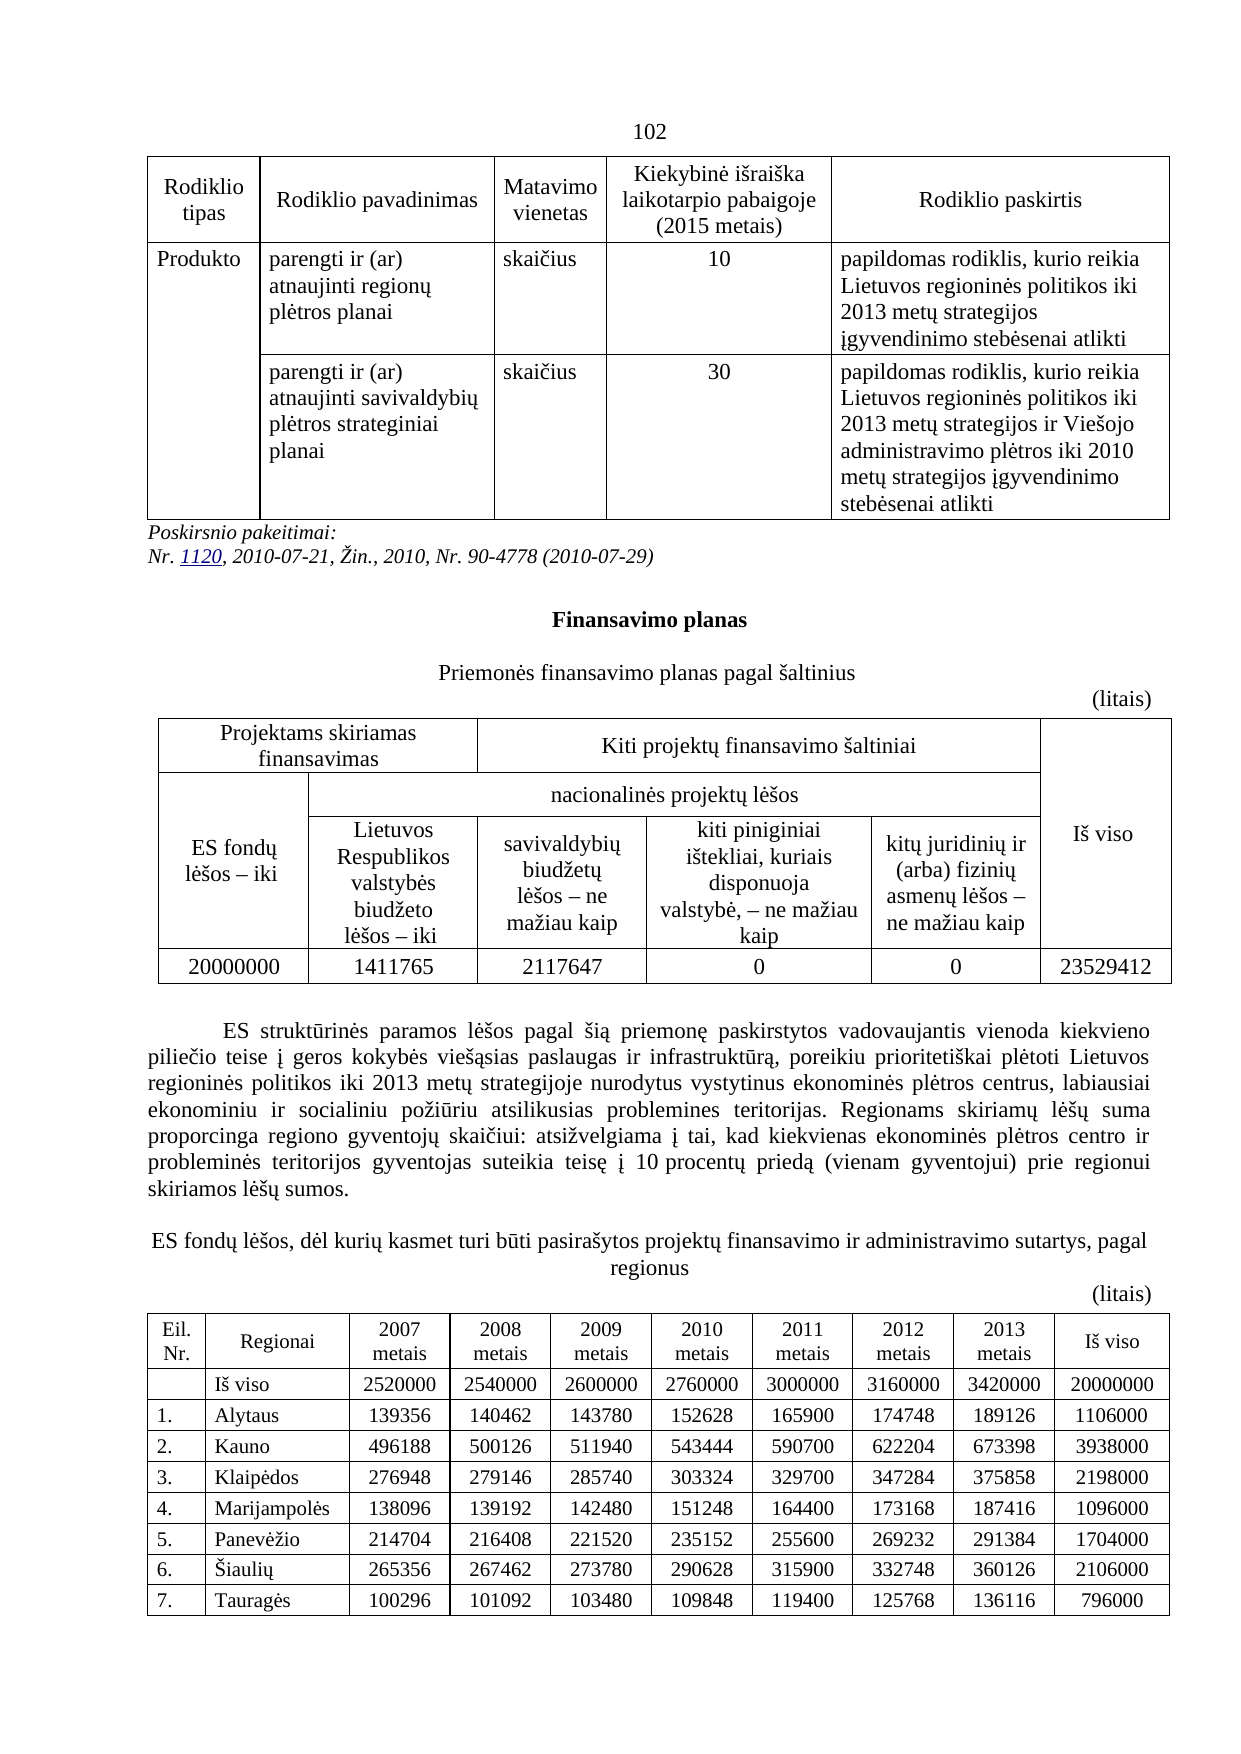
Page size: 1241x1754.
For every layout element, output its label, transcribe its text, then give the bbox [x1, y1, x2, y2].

table_header Projektams skiriamas finansavimas [159, 719, 477, 772]
table_header Kiekybinė išraiška laikotarpio pabaigoje (2015 metais) [607, 157, 831, 242]
table_cell 303324 [652, 1462, 752, 1492]
table_cell 20000000 [1055, 1369, 1169, 1399]
table_header 2012 metais [853, 1314, 953, 1368]
text Priemonės finansavimo planas pagal šaltinius [148, 659, 1152, 685]
table_cell [148, 1369, 205, 1399]
table_cell 500126 [451, 1431, 550, 1461]
table_header 2010 metais [652, 1314, 752, 1368]
table_cell parengti ir (ar) atnaujinti savivaldybių plėtros strateginiai planai [261, 355, 494, 519]
table_cell 1096000 [1055, 1493, 1169, 1522]
table_cell 152628 [652, 1400, 752, 1430]
table_cell 3. [148, 1462, 205, 1492]
table_cell 139192 [451, 1493, 550, 1522]
table_cell 2520000 [350, 1369, 449, 1399]
table_cell 511940 [551, 1431, 651, 1461]
table_cell 543444 [652, 1431, 752, 1461]
table_cell papildomas rodiklis, kurio reikia Lietuvos regioninės politikos iki 2013 metų strategijos ir Viešojo administravimo plėtros iki 2010 metų strategijos įgyvendinimo stebėsenai atlikti [832, 355, 1169, 519]
table_cell Šiaulių [206, 1555, 349, 1584]
table_cell 2. [148, 1431, 205, 1461]
table_cell 221520 [551, 1524, 651, 1553]
table_cell kitų juridinių ir (arba) fizinių asmenų lėšos – ne mažiau kaip [872, 817, 1040, 948]
table_cell 6. [148, 1555, 205, 1584]
table_cell 279146 [451, 1462, 550, 1492]
table_cell 214704 [350, 1524, 449, 1553]
table_cell 360126 [954, 1555, 1054, 1584]
table_cell 4. [148, 1493, 205, 1522]
text (litais) [148, 685, 1152, 712]
table_cell 2117647 [478, 949, 646, 983]
table_cell 269232 [853, 1524, 953, 1553]
table_cell savivaldybių biudžetų lėšos – ne mažiau kaip [478, 817, 646, 948]
table_cell 291384 [954, 1524, 1054, 1553]
table_cell 290628 [652, 1555, 752, 1584]
table_cell 143780 [551, 1400, 651, 1430]
table_cell parengti ir (ar) atnaujinti regionų plėtros planai [261, 243, 494, 354]
table_cell 23529412 [1041, 949, 1171, 983]
table_cell 189126 [954, 1400, 1054, 1430]
table_cell 101092 [451, 1585, 550, 1615]
table_cell 0 [872, 949, 1040, 983]
table_cell 285740 [551, 1462, 651, 1492]
table_cell ES fondų lėšos – iki [159, 773, 308, 948]
table_cell 136116 [954, 1585, 1054, 1615]
table_cell Alytaus [206, 1400, 349, 1430]
table_cell 5. [148, 1524, 205, 1553]
table_cell 174748 [853, 1400, 953, 1430]
table_cell 1. [148, 1400, 205, 1430]
table_cell 673398 [954, 1431, 1054, 1461]
table_cell Tauragės [206, 1585, 349, 1615]
text Nr. 1120, 2010-07-21, Žin., 2010, Nr. 90-4778 (2010-07-29) [148, 544, 1152, 568]
table_cell 375858 [954, 1462, 1054, 1492]
table_cell Lietuvos Respublikos valstybės biudžeto lėšos – iki [309, 817, 477, 948]
table_header 2011 metais [753, 1314, 852, 1368]
table_cell 3160000 [853, 1369, 953, 1399]
table_cell 2600000 [551, 1369, 651, 1399]
table_cell 103480 [551, 1585, 651, 1615]
table_header Rodiklio pavadinimas [261, 157, 494, 242]
table_cell 7. [148, 1585, 205, 1615]
table_cell 329700 [753, 1462, 852, 1492]
table_cell 265356 [350, 1555, 449, 1584]
table_cell 164400 [753, 1493, 852, 1522]
table_cell kiti piniginiai ištekliai, kuriais disponuoja valstybė, – ne mažiau kaip [647, 817, 871, 948]
table_cell 590700 [753, 1431, 852, 1461]
table_cell papildomas rodiklis, kurio reikia Lietuvos regioninės politikos iki 2013 metų strategijos įgyvendinimo stebėsenai atlikti [832, 243, 1169, 354]
table_cell 216408 [451, 1524, 550, 1553]
table_cell 100296 [350, 1585, 449, 1615]
table_cell 1411765 [309, 949, 477, 983]
table_header 2013 metais [954, 1314, 1054, 1368]
table_cell 273780 [551, 1555, 651, 1584]
table_cell 276948 [350, 1462, 449, 1492]
table_cell 1106000 [1055, 1400, 1169, 1430]
table_cell 151248 [652, 1493, 752, 1522]
table_header Iš viso [1055, 1314, 1169, 1368]
table_cell nacionalinės projektų lėšos [309, 773, 1040, 816]
table_cell 332748 [853, 1555, 953, 1584]
table_cell 10 [607, 243, 831, 354]
table_cell 496188 [350, 1431, 449, 1461]
table_cell skaičius [495, 355, 606, 519]
table_header Rodiklio tipas [148, 157, 259, 242]
table_cell 3420000 [954, 1369, 1054, 1399]
table_cell 2106000 [1055, 1555, 1169, 1584]
table_cell 109848 [652, 1585, 752, 1615]
table_cell 2198000 [1055, 1462, 1169, 1492]
table_cell 235152 [652, 1524, 752, 1553]
table_cell 119400 [753, 1585, 852, 1615]
table_cell 165900 [753, 1400, 852, 1430]
table_cell 267462 [451, 1555, 550, 1584]
table_cell 125768 [853, 1585, 953, 1615]
table_header 2009 metais [551, 1314, 651, 1368]
table_header 2008 metais [451, 1314, 550, 1368]
table_cell 140462 [451, 1400, 550, 1430]
table_cell 20000000 [159, 949, 308, 983]
table_cell 1704000 [1055, 1524, 1169, 1553]
table_cell skaičius [495, 243, 606, 354]
text Finansavimo planas [148, 606, 1152, 633]
table_header Eil. Nr. [148, 1314, 205, 1368]
table_cell 315900 [753, 1555, 852, 1584]
table_header 2007 metais [350, 1314, 449, 1368]
table_cell 139356 [350, 1400, 449, 1430]
text Poskirsnio pakeitimai: [148, 520, 1152, 544]
table_cell 3938000 [1055, 1431, 1169, 1461]
table_cell 2540000 [451, 1369, 550, 1399]
table_cell 2760000 [652, 1369, 752, 1399]
table_cell 3000000 [753, 1369, 852, 1399]
table_cell Iš viso [206, 1369, 349, 1399]
table_cell 187416 [954, 1493, 1054, 1522]
table_header Rodiklio paskirtis [832, 157, 1169, 242]
table_cell 138096 [350, 1493, 449, 1522]
table_cell 30 [607, 355, 831, 519]
table_cell Marijampolės [206, 1493, 349, 1522]
table_cell 796000 [1055, 1585, 1169, 1615]
table_cell Kauno [206, 1431, 349, 1461]
table_cell Produkto [148, 243, 259, 519]
table_cell 255600 [753, 1524, 852, 1553]
table_cell 142480 [551, 1493, 651, 1522]
table_cell 173168 [853, 1493, 953, 1522]
text ES fondų lėšos, dėl kurių kasmet turi būti pasirašytos projektų finansavimo ir administravimo sutartys, pagal regionus [148, 1227, 1152, 1280]
table_header Matavimo vienetas [495, 157, 606, 242]
table_cell 622204 [853, 1431, 953, 1461]
table_header Kiti projektų finansavimo šaltiniai [478, 719, 1040, 772]
table_cell 347284 [853, 1462, 953, 1492]
table_cell 0 [647, 949, 871, 983]
table_cell Klaipėdos [206, 1462, 349, 1492]
table_cell Panevėžio [206, 1524, 349, 1553]
text ES struktūrinės paramos lėšos pagal šią priemonę paskirstytos vadovaujantis vienoda kiekvieno piliečio teise į geros kokybės viešąsias paslaugas ir infrastruktūrą, poreikiu prioritetiškai plėtoti Lietuvos regioninės politikos iki 2013 metų strategijoje nurodytus vystytinus ekonominės plėtros centrus, labiausiai ekonominiu ir socialiniu požiūriu atsilikusias problemines teritorijas. Regionams skiriamų lėšų suma proporcinga regiono gyventojų skaičiui: atsižvelgiama į tai, kad kiekvienas ekonominės plėtros centro ir probleminės teritorijos gyventojas suteikia teisę į 10 procentų priedą (vienam gyventojui) prie regionui skiriamos lėšų sumos. [148, 1017, 1152, 1201]
table_header Regionai [206, 1314, 349, 1368]
table_header Iš viso [1041, 719, 1171, 948]
text (litais) [148, 1280, 1152, 1307]
